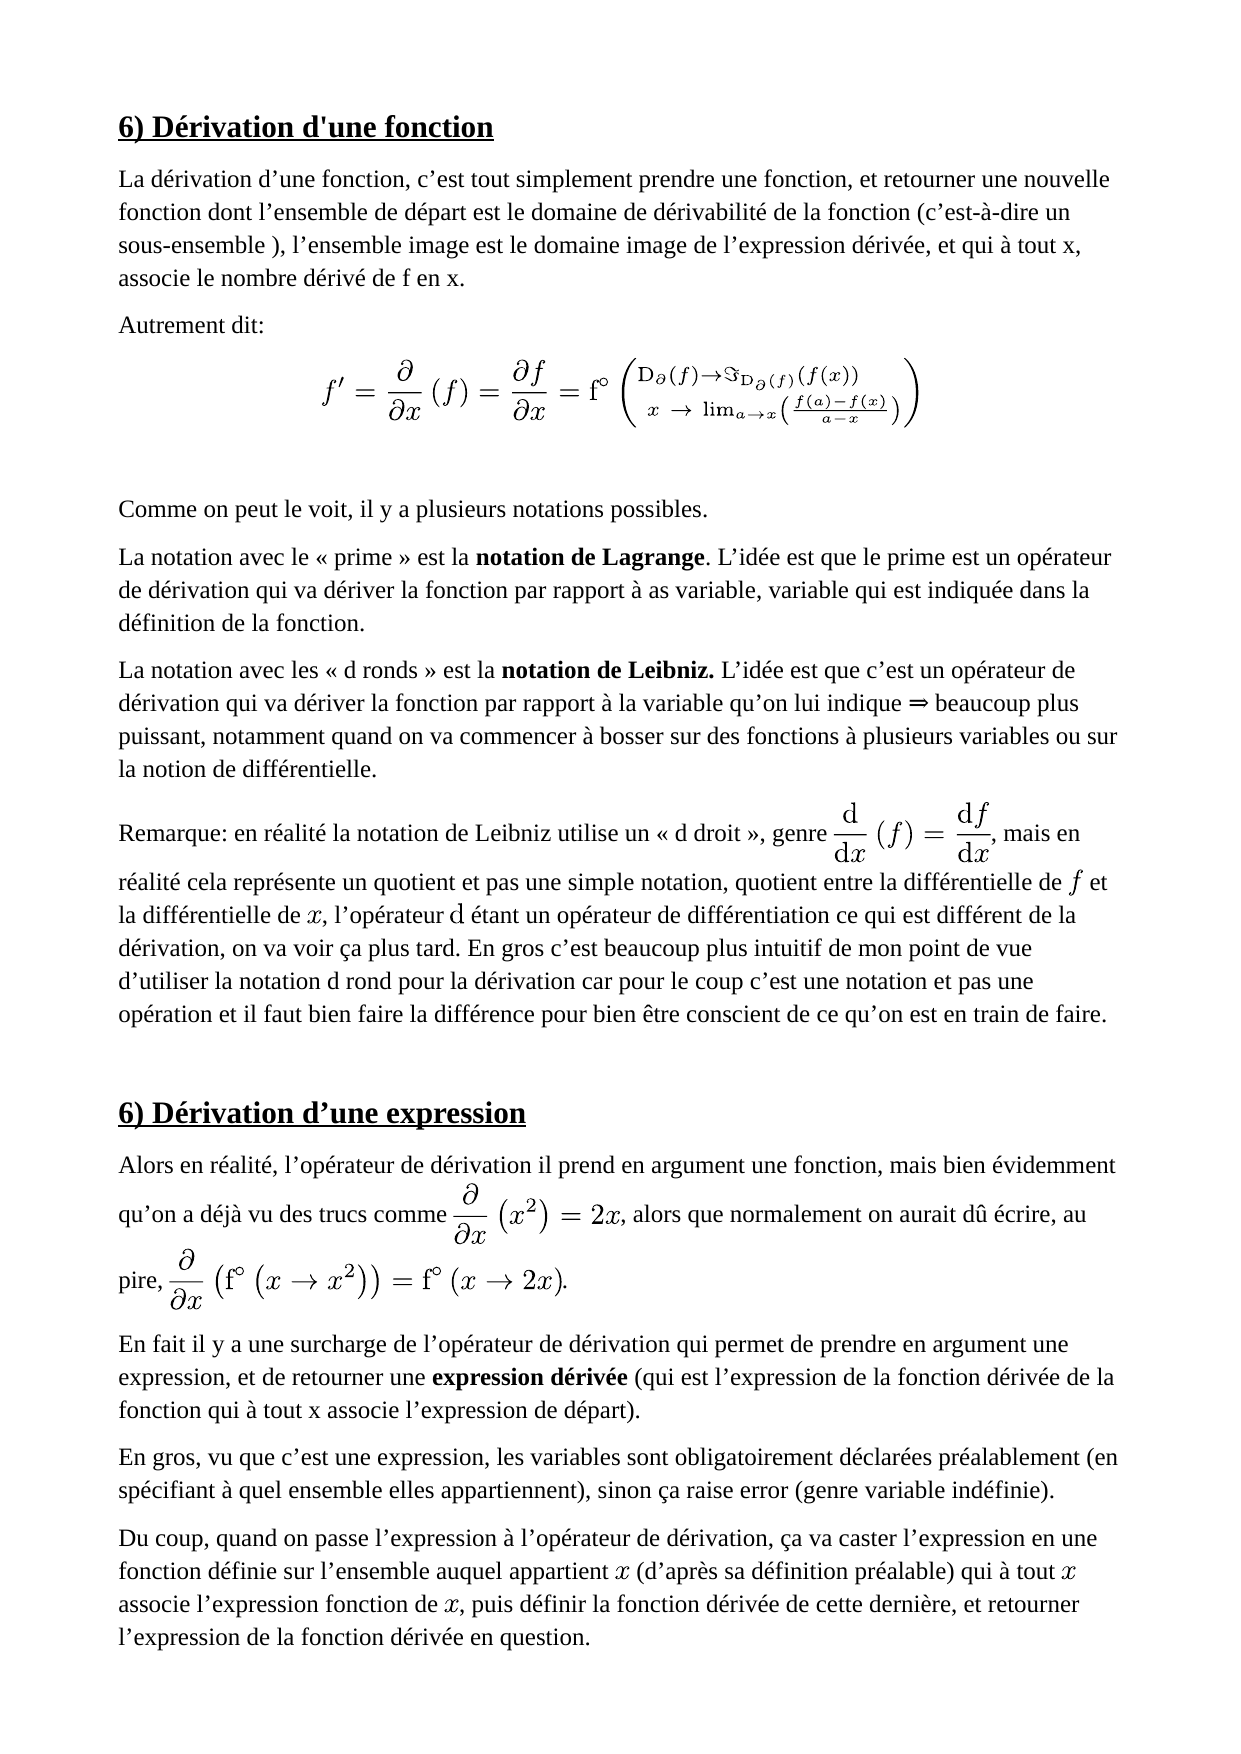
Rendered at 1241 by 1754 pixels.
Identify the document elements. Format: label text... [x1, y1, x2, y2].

text Alors en réalité, l’opérateur de dérivation il prend en argument une fonction, mais bien évidemment qu’on a déjà vu des trucs comme , alors que normalement on aurait dû écrire, au pire, . [118, 1150, 1122, 1310]
text En fait il y a une surcharge de l’opérateur de dérivation qui permet de prendre en argument une expression, et de retourner une expression dérivée (qui est l’expression de la fonction dérivée de la fonction qui à tout x associe l’expression de départ). [118, 1329, 1122, 1423]
text La dérivation d’une fonction, c’est tout simplement prendre une fonction, et retourner une nouvelle fonction dont l’ensemble de départ est le domaine de dérivabilité de la fonction (c’est-à-dire un sous-ensemble ), l’ensemble image est le domaine image de l’expression dérivée, et qui à tout x, associe le nombre dérivé de f en x. [118, 164, 1122, 291]
text 6) Dérivation d'une fonction [118, 108, 1122, 144]
text La notation avec les « d ronds » est la notation de Leibniz. L’idée est que c’est un opérateur de dérivation qui va dériver la fonction par rapport à la variable qu’on lui indique ⇒ beaucoup plus puissant, notamment quand on va commencer à bosser sur des fonctions à plusieurs variables ou sur la notion de différentielle. [118, 655, 1122, 783]
text En gros, vu que c’est une expression, les variables sont obligatoirement déclarées préalablement (en spécifiant à quel ensemble elles appartiennent), sinon ça raise error (genre variable indéfinie). [118, 1442, 1122, 1504]
text Comme on peut le voit, il y a plusieurs notations possibles. [118, 494, 1122, 523]
text La notation avec le « prime » est la notation de Lagrange. L’idée est que le prime est un opérateur de dérivation qui va dériver la fonction par rapport à as variable, variable qui est indiquée dans la définition de la fonction. [118, 542, 1122, 636]
text 6) Dérivation d’une expression [118, 1094, 1122, 1130]
text Autrement dit: [118, 310, 1122, 339]
text Remarque: en réalité la notation de Leibniz utilise un « d droit », genre , mais en réalité cela représente un quotient et pas une simple notation, quotient entre la différentielle de et la différentielle de , l’opérateur étant un opérateur de différentiation ce qui est différent de la dérivation, on va voir ça plus tard. En gros c’est beaucoup plus intuitif de mon point de vue d’utiliser la notation d rond pour la dérivation car pour le coup c’est une notation et pas une opération et il faut bien faire la différence pour bien être conscient de ce qu’on est en train de faire. [118, 802, 1122, 1028]
text Du coup, quand on passe l’expression à l’opérateur de dérivation, ça va caster l’expression en une fonction définie sur l’ensemble auquel appartient (d’après sa définition préalable) qui à tout associe l’expression fonction de , puis définir la fonction dérivée de cette dernière, et retourner l’expression de la fonction dérivée en question. [118, 1523, 1122, 1651]
